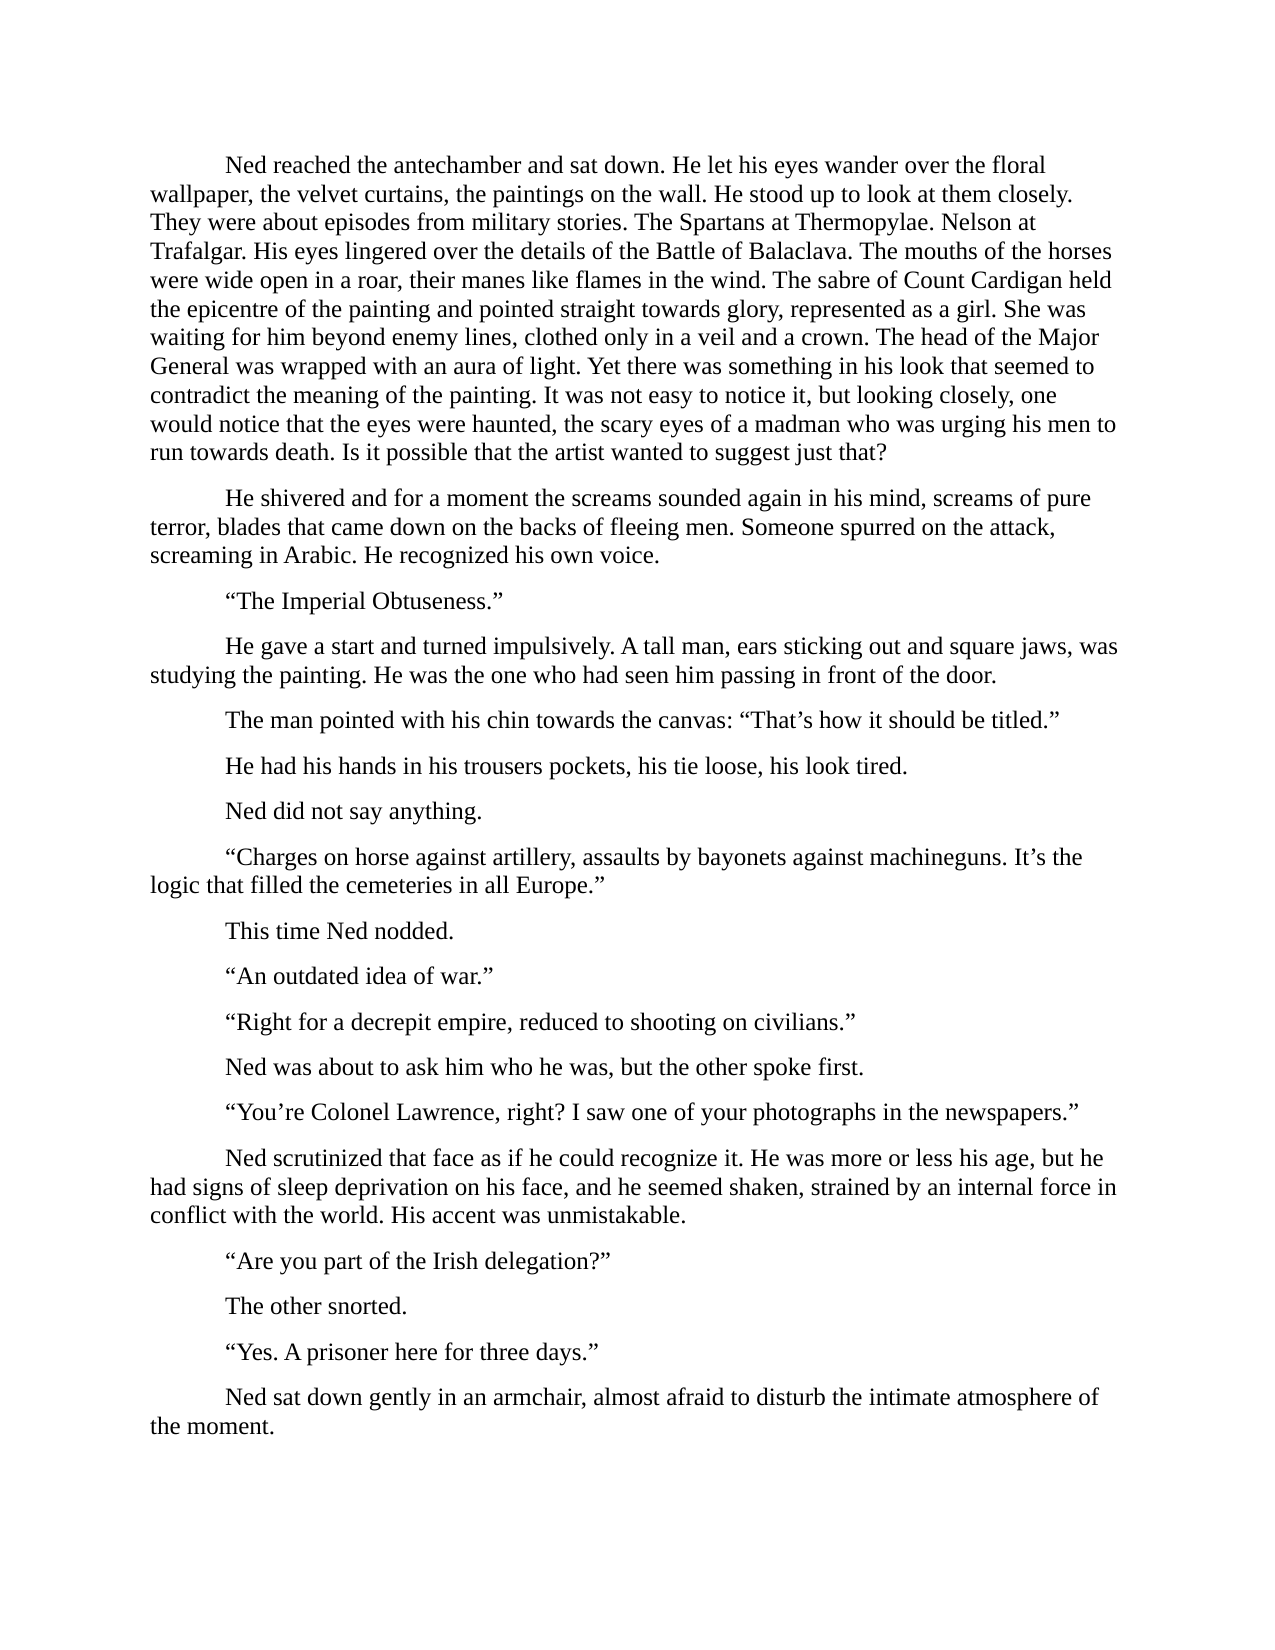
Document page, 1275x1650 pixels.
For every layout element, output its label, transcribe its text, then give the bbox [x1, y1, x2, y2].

text Ned did not say anything. [150, 796, 1125, 825]
text “Are you part of the Irish delegation?” [150, 1246, 1125, 1274]
text “Charges on horse against artillery, assaults by bayonets against machineguns. It’s the logic that filled the cemeteries in all Europe.” [150, 842, 1125, 899]
text He shivered and for a moment the screams sounded again in his mind, screams of pure terror, blades that came down on the backs of fleeing men. Someone spurred on the attack, screaming in Arabic. He recognized his own voice. [150, 483, 1125, 569]
text “You’re Colonel Lawrence, right? I saw one of your photographs in the newspapers.” [150, 1097, 1125, 1126]
text “The Imperial Obtuseness.” [150, 586, 1125, 614]
text “Yes. A prisoner here for three days.” [150, 1337, 1125, 1365]
text Ned reached the antechamber and sat down. He let his eyes wander over the floral wallpaper, the velvet curtains, the paintings on the wall. He stood up to look at them closely. They were about episodes from military stories. The Spartans at Thermopylae. Nelson at Trafalgar. His eyes lingered over the details of the Battle of Balaclava. The mouths of the horses were wide open in a roar, their manes like flames in the wind. The sabre of Count Cardigan held the epicentre of the painting and pointed straight towards glory, represented as a girl. She was waiting for him beyond enemy lines, clothed only in a veil and a crown. The head of the Major General was wrapped with an aura of light. Yet there was something in his look that seemed to contradict the meaning of the painting. It was not easy to notice it, but looking closely, one would notice that the eyes were haunted, the scary eyes of a madman who was urging his men to run towards death. Is it possible that the artist wanted to suggest just that? [150, 150, 1125, 466]
text This time Ned nodded. [150, 916, 1125, 944]
text He had his hands in his trousers pockets, his tie loose, his look tired. [150, 751, 1125, 779]
text “An outdated idea of war.” [150, 961, 1125, 990]
text Ned sat down gently in an armchair, almost afraid to disturb the intimate atmosphere of the moment. [150, 1382, 1125, 1439]
text “Right for a decrepit empire, reduced to shooting on civilians.” [150, 1007, 1125, 1035]
text Ned was about to ask him who he was, but the other spoke first. [150, 1052, 1125, 1081]
text The man pointed with his chin towards the canvas: “That’s how it should be titled.” [150, 705, 1125, 734]
text Ned scrutinized that face as if he could recognize it. He was more or less his age, but he had signs of sleep deprivation on his face, and he seemed shaken, strained by an internal force in conflict with the world. His accent was unmistakable. [150, 1143, 1125, 1229]
text The other snorted. [150, 1291, 1125, 1320]
text He gave a start and turned impulsively. A tall man, ears sticking out and square jaws, was studying the painting. He was the one who had seen him passing in front of the door. [150, 631, 1125, 689]
